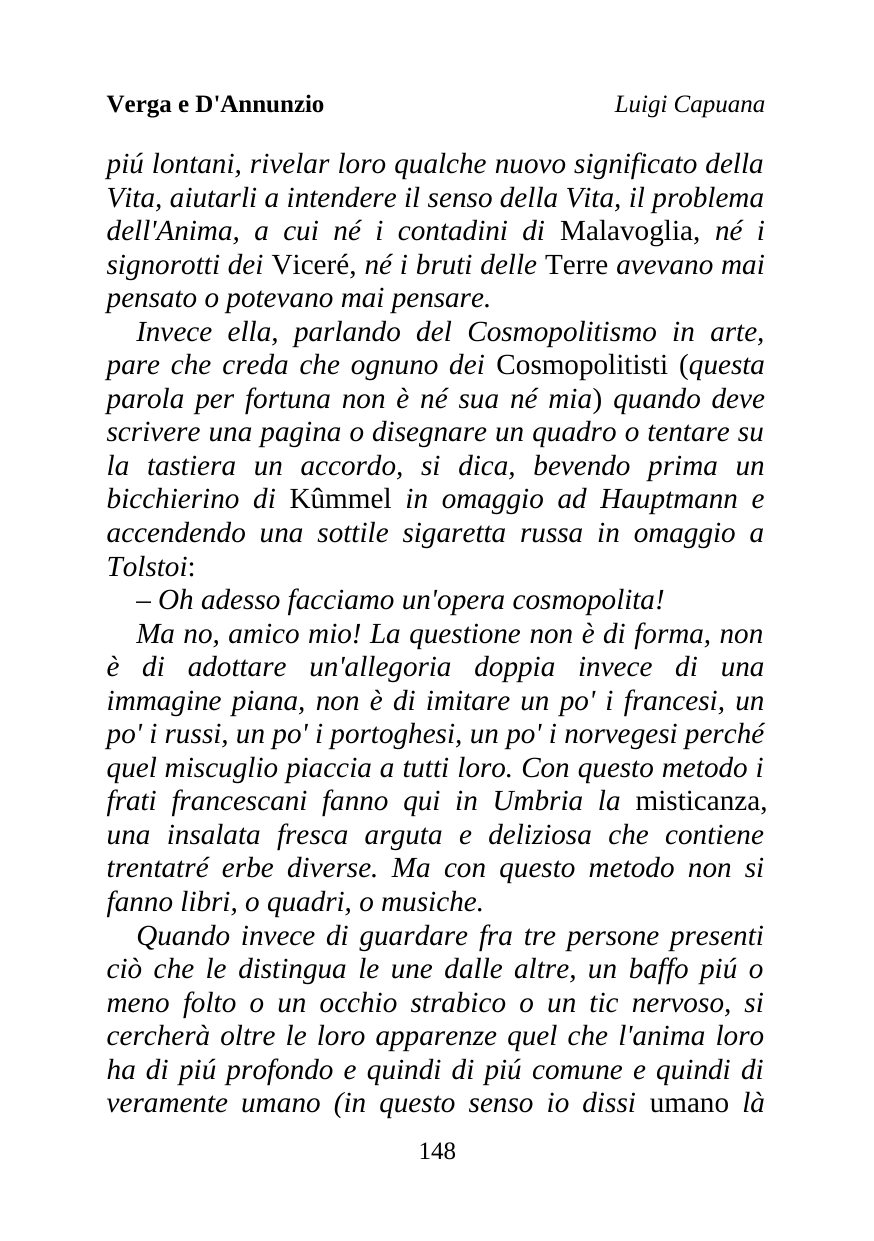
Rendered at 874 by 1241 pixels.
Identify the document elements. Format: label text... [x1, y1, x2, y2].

text Invece ella, parlando del Cosmopolitismo in arte, pare che creda che ognuno dei Cosmopolitisti (questa parola per fortuna non è né sua né mia) quando deve scrivere una pagina o disegnare un quadro o tentare su la tastiera un accordo, si dica, bevendo prima un bicchierino di Kûmmel in omaggio ad Hauptmann e accendendo una sottile sigaretta russa in omaggio a Tolstoi: [106, 314, 768, 582]
text piú lontani, rivelar loro qualche nuovo significato della Vita, aiutarli a intendere il senso della Vita, il problema dell'Anima, a cui né i contadini di Malavoglia, né i signorotti dei Viceré, né i bruti delle Terre avevano mai pensato o potevano mai pensare. [106, 146, 768, 314]
text – Oh adesso facciamo un'opera cosmopolita! [106, 582, 768, 616]
text Quando invece di guardare fra tre persone presenti ciò che le distingua le une dalle altre, un baffo piú o meno folto o un occhio strabico o un tic nervoso, si cercherà oltre le loro apparenze quel che l'anima loro ha di piú profondo e quindi di piú comune e quindi di veramente umano (in questo senso io dissi umano là [106, 918, 768, 1119]
text Ma no, amico mio! La questione non è di forma, non è di adottare un'allegoria doppia invece di una immagine piana, non è di imitare un po' i francesi, un po' i russi, un po' i portoghesi, un po' i norvegesi perché quel miscuglio piaccia a tutti loro. Con questo metodo i frati francescani fanno qui in Umbria la misticanza, una insalata fresca arguta e deliziosa che contiene trentatré erbe diverse. Ma con questo metodo non si fanno libri, o quadri, o musiche. [106, 616, 768, 918]
